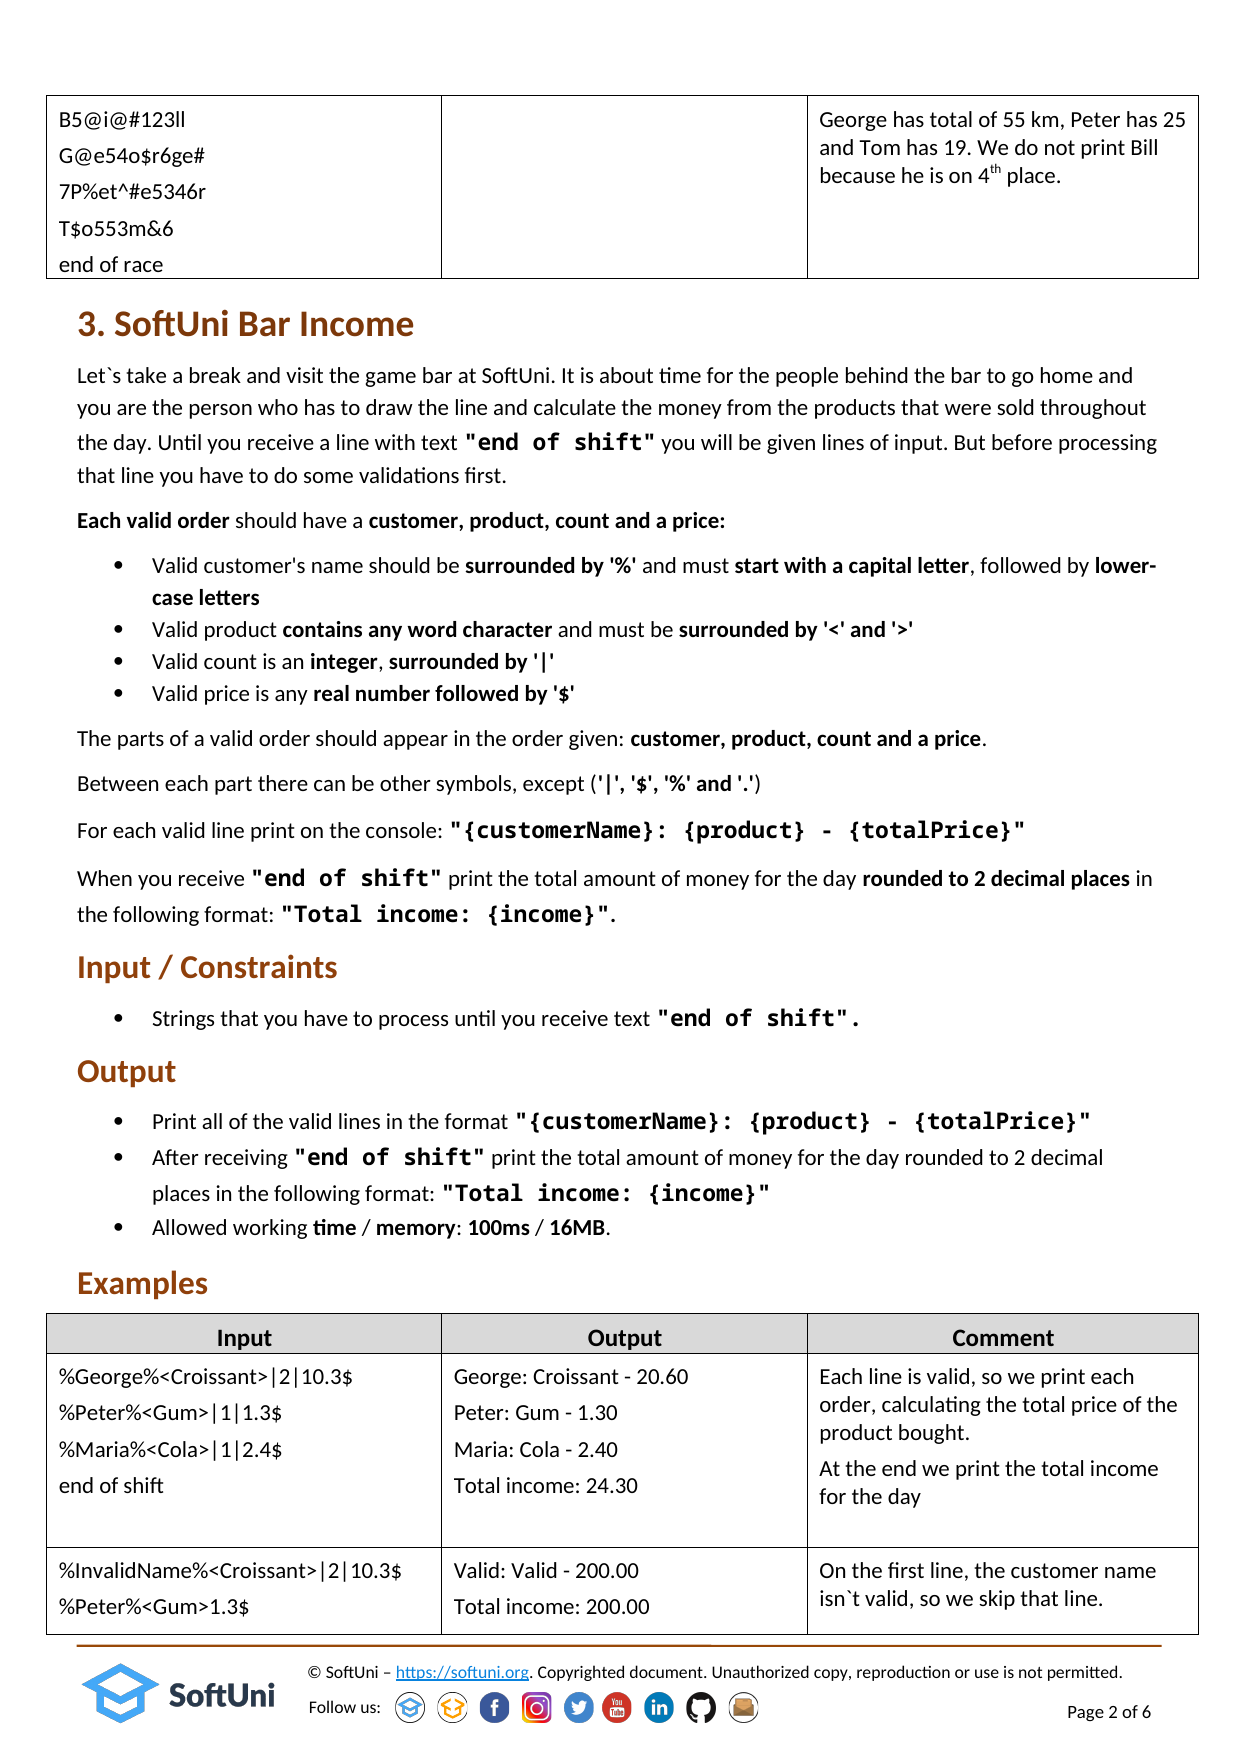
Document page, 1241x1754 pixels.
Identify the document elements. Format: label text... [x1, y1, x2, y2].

list Valid price is any real number followed by '$' [114, 679, 1163, 708]
table_cell [442, 96, 807, 278]
table_cell Valid: Valid - 200.00 Total income: 200.00 [442, 1548, 807, 1634]
list Valid count is an integer, surrounded by '|' [114, 647, 1163, 675]
list Strings that you have to process until you receive text "end of shift". [114, 1002, 1163, 1033]
subtitle Input / Constraints [77, 946, 1163, 987]
picture [658, 1705, 667, 1714]
picture [644, 1692, 653, 1701]
table_header Comment [808, 1314, 1198, 1353]
table_cell George has total of 55 km, Peter has 25 and Tom has 19. We do not print Bill because he is on 4th place. [808, 96, 1198, 278]
picture [75, 1658, 281, 1729]
text For each valid line print on the console: "{customerName}: {product} - {totalPrice}" [77, 814, 1163, 845]
table_cell %George%<Croissant>|2|10.3$ %Peter%<Gum>|1|1.3$ %Maria%<Cola>|1|2.4$ end of shift [47, 1354, 441, 1547]
table_header Output [442, 1314, 807, 1353]
picture [479, 1692, 510, 1723]
picture [602, 1692, 632, 1723]
picture [665, 1714, 674, 1723]
subtitle Examples [77, 1262, 1163, 1302]
table_cell Each line is valid, so we print each order, calculating the total price of the product bought. At the end we print the total income for the day [808, 1354, 1198, 1547]
picture [564, 1692, 594, 1723]
picture [728, 1692, 759, 1723]
picture [644, 1714, 653, 1723]
list After receiving "end of shift" print the total amount of money for the day rounded to 2 decimal places in the following format: "Total income: {income}" [114, 1141, 1163, 1208]
picture [665, 1692, 674, 1701]
list Allowed working time / memory: 100ms / 16MB. [114, 1213, 1163, 1241]
text Each valid order should have a customer, product, count and a price: [77, 506, 1163, 534]
subtitle Output [77, 1050, 1163, 1091]
text The parts of a valid order should appear in the order given: customer, product, count and a price. [77, 724, 1163, 752]
list Print all of the valid lines in the format "{customerName}: {product} - {totalPrice}" [114, 1105, 1163, 1136]
picture [686, 1692, 716, 1723]
list Valid product contains any word character and must be surrounded by '<' and '>' [114, 615, 1163, 643]
text Between each part there can be other symbols, except ('|', '$', '%' and '.') [77, 769, 1163, 797]
picture [522, 1692, 552, 1723]
text Let`s take a break and visit the game bar at SoftUni. It is about time for the people behind the bar to go home and you are the person who has to draw the line and calculate the money from the products that were sold throughout the day. Until you receive a line with text "end of shift" you will be given lines of input. But before processing that line you have to do some validations first. [77, 361, 1163, 489]
table_cell B5@i@#123ll G@e54o$r6ge# 7P%et^#e5346r T$o553m&6 end of race [47, 96, 441, 278]
table_header Input [47, 1314, 441, 1353]
list Valid customer's name should be surrounded by '%' and must start with a capital letter, followed by lower-case letters [114, 551, 1163, 611]
text When you receive "end of shift" print the total amount of money for the day rounded to 2 decimal places in the following format: "Total income: {income}". [77, 862, 1163, 929]
table_cell %InvalidName%<Croissant>|2|10.3$ %Peter%<Gum>1.3$ [47, 1548, 441, 1634]
subtitle SoftUni Bar Income [77, 300, 1163, 346]
table_cell On the first line, the customer name isn`t valid, so we skip that line. [808, 1548, 1198, 1634]
picture [395, 1692, 425, 1723]
picture [437, 1692, 468, 1723]
table_cell George: Croissant - 20.60 Peter: Gum - 1.30 Maria: Cola - 2.40 Total income: 24.30 [442, 1354, 807, 1547]
